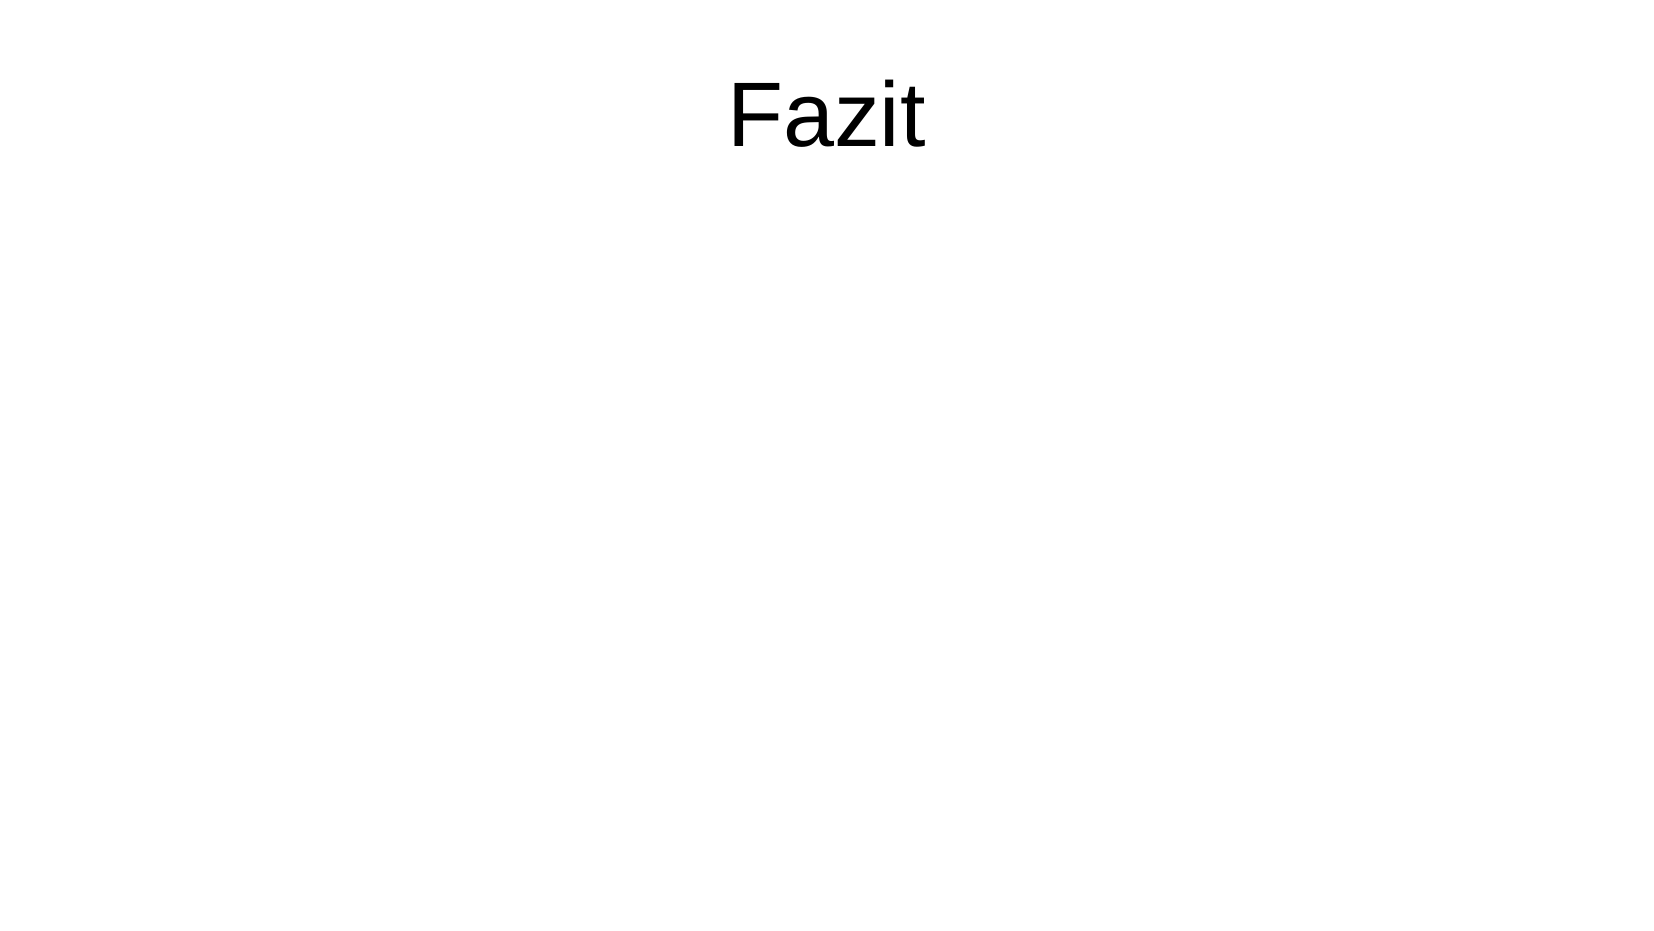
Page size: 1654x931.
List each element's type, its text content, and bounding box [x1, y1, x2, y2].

title Fazit [82, 37, 1571, 193]
